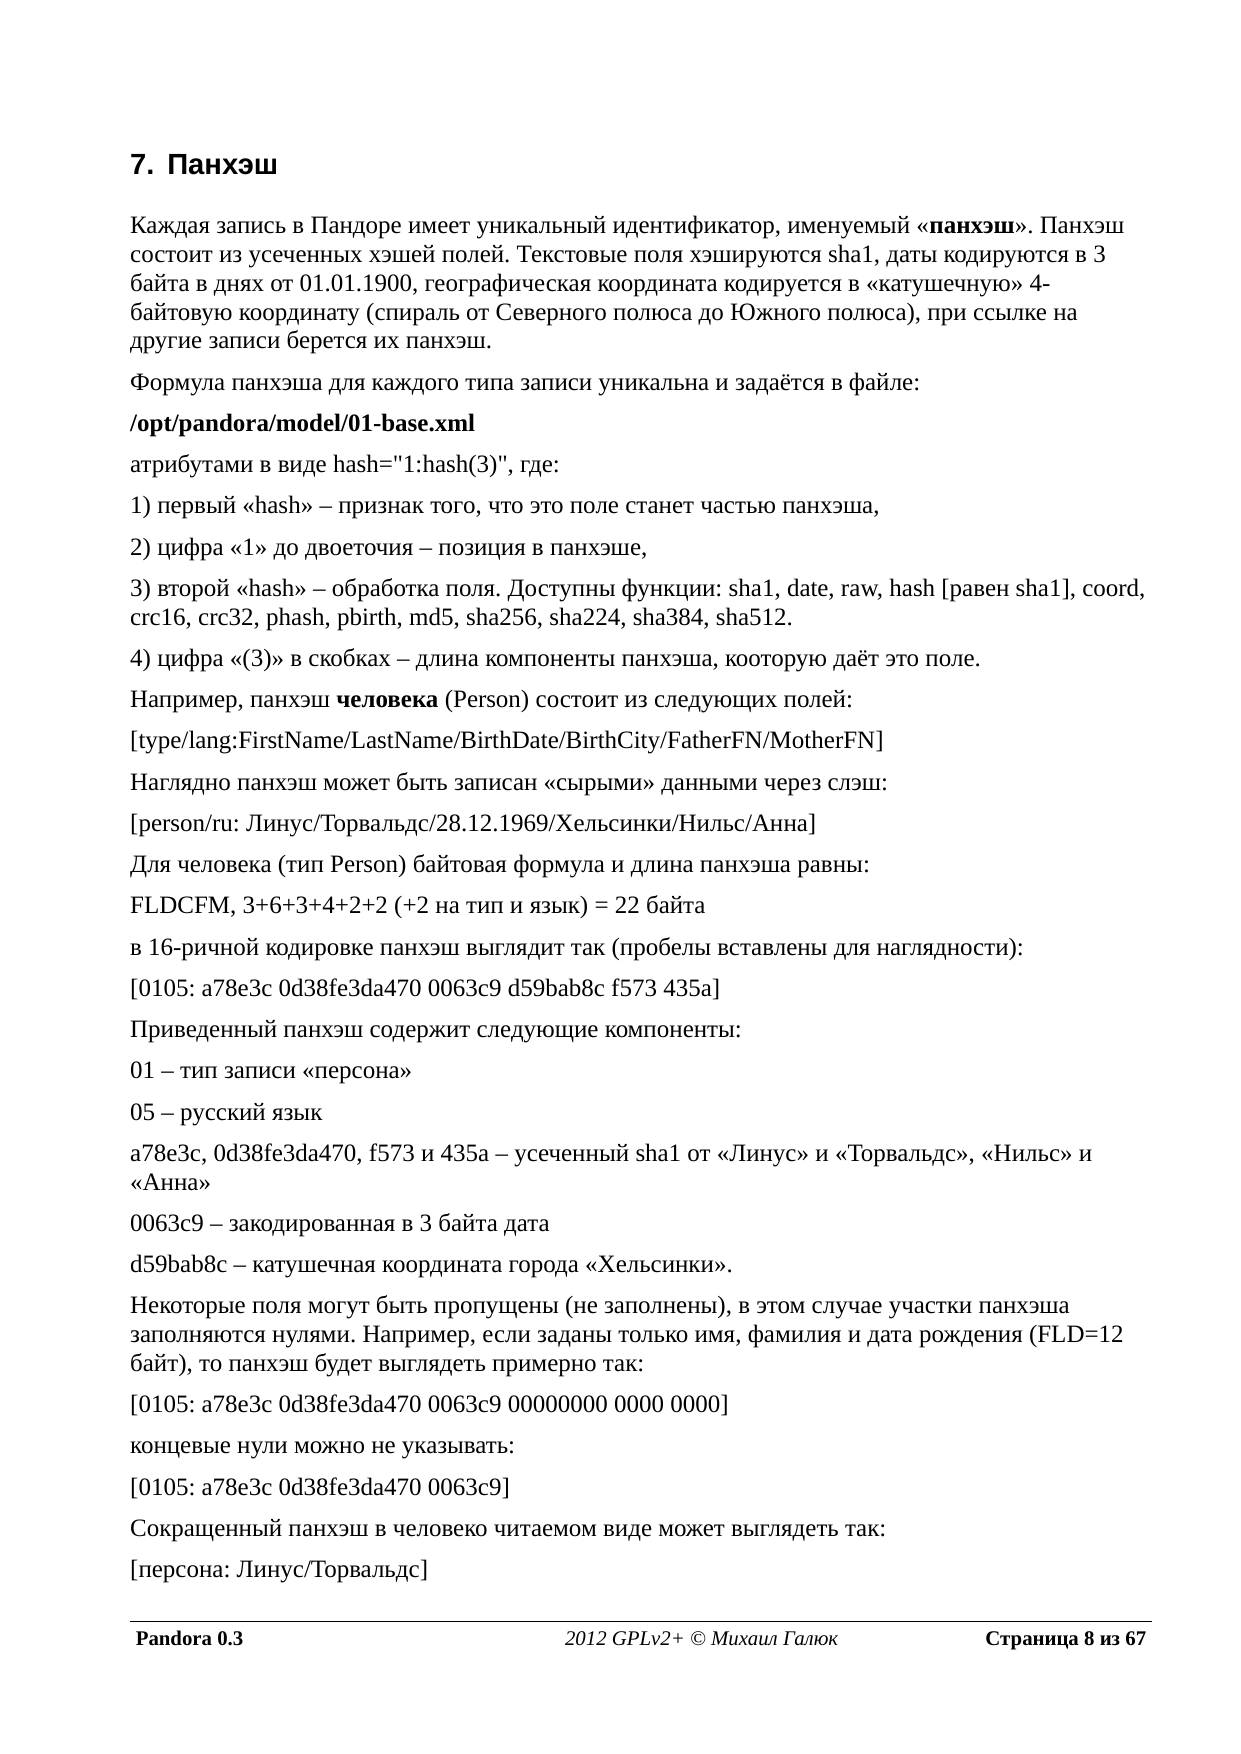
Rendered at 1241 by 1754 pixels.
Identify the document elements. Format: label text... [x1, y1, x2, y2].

text FLDCFM, 3+6+3+4+2+2 (+2 на тип и язык) = 22 байта [130, 890, 1152, 919]
text Каждая запись в Пандоре имеет уникальный идентификатор, именуемый «панхэш». Панхэш состоит из усеченных хэшей полей. Текстовые поля хэшируются sha1, даты кодируются в 3 байта в днях от 01.01.1900, географическая координата кодируется в «катушечную» 4-байтовую координату (спираль от Северного полюса до Южного полюса), при ссылке на другие записи берется их панхэш. [130, 210, 1152, 354]
text [0105: a78e3c 0d38fe3da470 0063c9] [130, 1472, 1152, 1500]
text [person/ru: Линус/Торвальдс/28.12.1969/Хельсинки/Нильс/Анна] [130, 808, 1152, 837]
text 3) второй «hash» – обработка поля. Доступны функции: sha1, date, raw, hash [равен sha1], coord, crc16, crc32, phash, pbirth, md5, sha256, sha224, sha384, sha512. [130, 573, 1152, 630]
subtitle Панхэш [130, 147, 1152, 180]
text d59bab8c – катушечная координата города «Хельсинки». [130, 1249, 1152, 1278]
text Наглядно панхэш может быть записан «сырыми» данными через слэш: [130, 767, 1152, 795]
text 1) первый «hash» – признак того, что это поле станет частью панхэша, [130, 490, 1152, 519]
text 4) цифра «(3)» в скобках – длина компоненты панхэша, кооторую даёт это поле. [130, 643, 1152, 672]
text в 16-ричной кодировке панхэш выглядит так (пробелы вставлены для наглядности): [130, 932, 1152, 960]
text 01 – тип записи «персона» [130, 1055, 1152, 1084]
text Сокращенный панхэш в человеко читаемом виде может выглядеть так: [130, 1513, 1152, 1542]
text [0105: a78e3c 0d38fe3da470 0063c9 00000000 0000 0000] [130, 1389, 1152, 1418]
text Например, панхэш человека (Person) состоит из следующих полей: [130, 684, 1152, 713]
text 0063c9 – закодированная в 3 байта дата [130, 1208, 1152, 1237]
text [0105: a78e3c 0d38fe3da470 0063c9 d59bab8c f573 435a] [130, 973, 1152, 1002]
text атрибутами в виде hash="1:hash(3)", где: [130, 449, 1152, 478]
text концевые нули можно не указывать: [130, 1430, 1152, 1459]
text 2) цифра «1» до двоеточия – позиция в панхэше, [130, 532, 1152, 560]
text Для человека (тип Person) байтовая формула и длина панхэша равны: [130, 849, 1152, 878]
text a78e3c, 0d38fe3da470, f573 и 435a – усеченный sha1 от «Линус» и «Торвальдс», «Нильс» и «Анна» [130, 1138, 1152, 1195]
text [персона: Линус/Торвальдс] [130, 1554, 1152, 1583]
text Формула панхэша для каждого типа записи уникальна и задаётся в файле: [130, 367, 1152, 395]
text [type/lang:FirstName/LastName/BirthDate/BirthCity/FatherFN/MotherFN] [130, 725, 1152, 754]
text Некоторые поля могут быть пропущены (не заполнены), в этом случае участки панхэша заполняются нулями. Например, если заданы только имя, фамилия и дата рождения (FLD=12 байт), то панхэш будет выглядеть примерно так: [130, 1290, 1152, 1377]
text 05 – русский язык [130, 1097, 1152, 1125]
text Приведенный панхэш содержит следующие компоненты: [130, 1014, 1152, 1043]
text /opt/pandora/model/01-base.xml [130, 408, 1152, 437]
